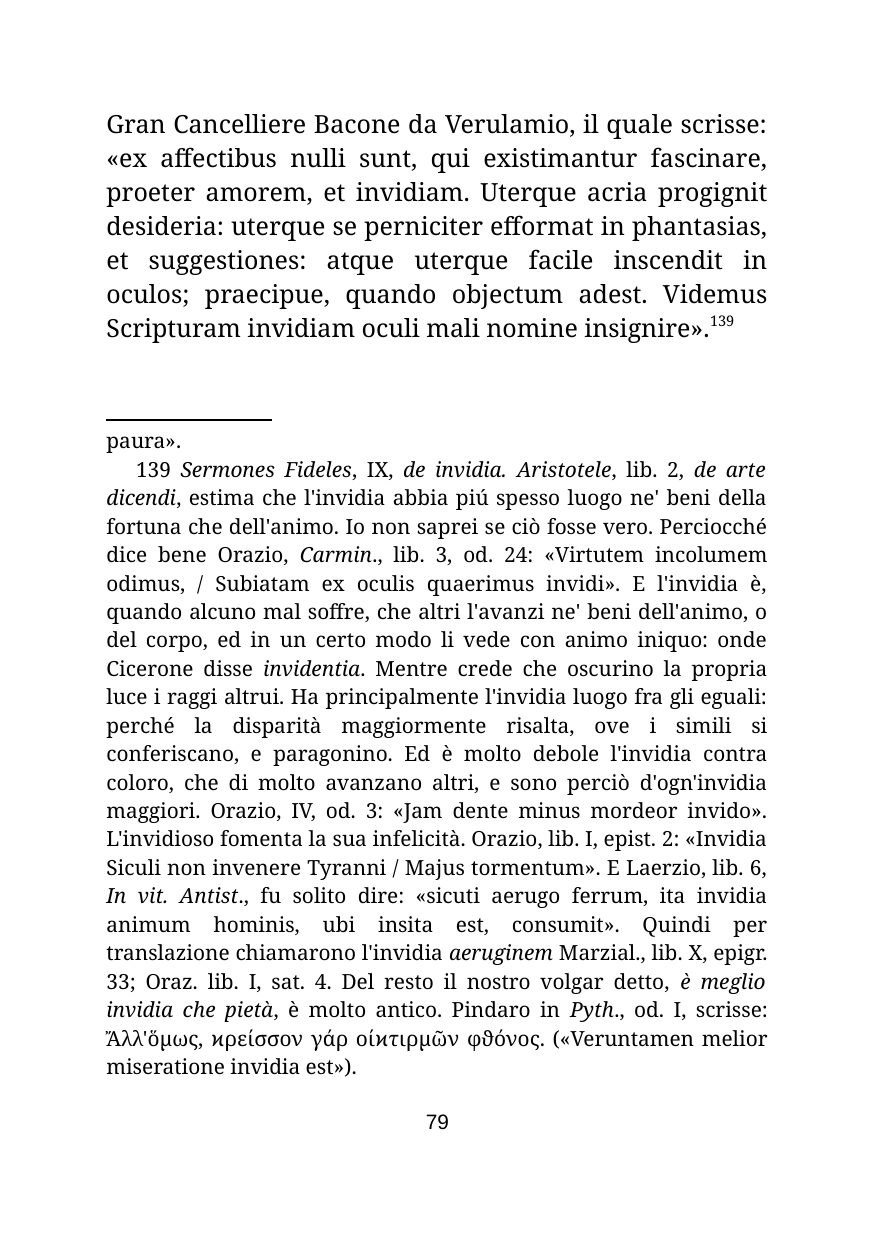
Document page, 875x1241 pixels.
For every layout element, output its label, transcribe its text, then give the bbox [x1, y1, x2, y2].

text Gran Cancelliere Bacone da Verulamio, il quale scrisse: «ex affectibus nulli sunt, qui existimantur fascinare, proeter amorem, et invidiam. Uterque acria progignit desideria: uterque se perniciter efformat in phantasias, et suggestiones: atque uterque facile inscendit in oculos; praecipue, quando objectum adest. Videmus Scripturam invidiam oculi mali nomine insignire». [106, 106, 768, 345]
text Sermones Fideles, IX, de invidia. Aristotele, lib. 2, de arte dicendi, estima che l'invidia abbia piú spesso luogo ne' beni della fortuna che dell'animo. Io non saprei se ciò fosse vero. Perciocché dice bene Orazio, Carmin., lib. 3, od. 24: «Virtutem incolumem odimus, / Subiatam ex oculis quaerimus invidi». E l'invidia è, quando alcuno mal soffre, che altri l'avanzi ne' beni dell'animo, o del corpo, ed in un certo modo li vede con animo iniquo: onde Cicerone disse invidentia. Mentre crede che oscurino la propria luce i raggi altrui. Ha principalmente l'invidia luogo fra gli eguali: perché la disparità maggiormente risalta, ove i simili si conferiscano, e paragonino. Ed è molto debole l'invidia contra coloro, che di molto avanzano altri, e sono perciò d'ogn'invidia maggiori. Orazio, IV, od. 3: «Jam dente minus mordeor invido». L'invidioso fomenta la sua infelicità. Orazio, lib. I, epist. 2: «Invidia Siculi non invenere Tyranni / Majus tormentum». E Laerzio, lib. 6, In vit. Antist., fu solito dire: «sicuti aerugo ferrum, ita invidia animum hominis, ubi insita est, consumit». Quindi per translazione chiamarono l'invidia aeruginem Marzial., lib. X, epigr. 33; Oraz. lib. I, sat. 4. Del resto il nostro volgar detto, è meglio invidia che pietà, è molto antico. Pindaro in Pyth., od. I, scrisse: Ἄλλ'ὅμως, ϰρείσσον γάρ οίϰτιρμῶν φϑόνος. («Veruntamen melior miseratione invidia est»). [106, 455, 768, 1081]
text paura». [106, 426, 768, 455]
